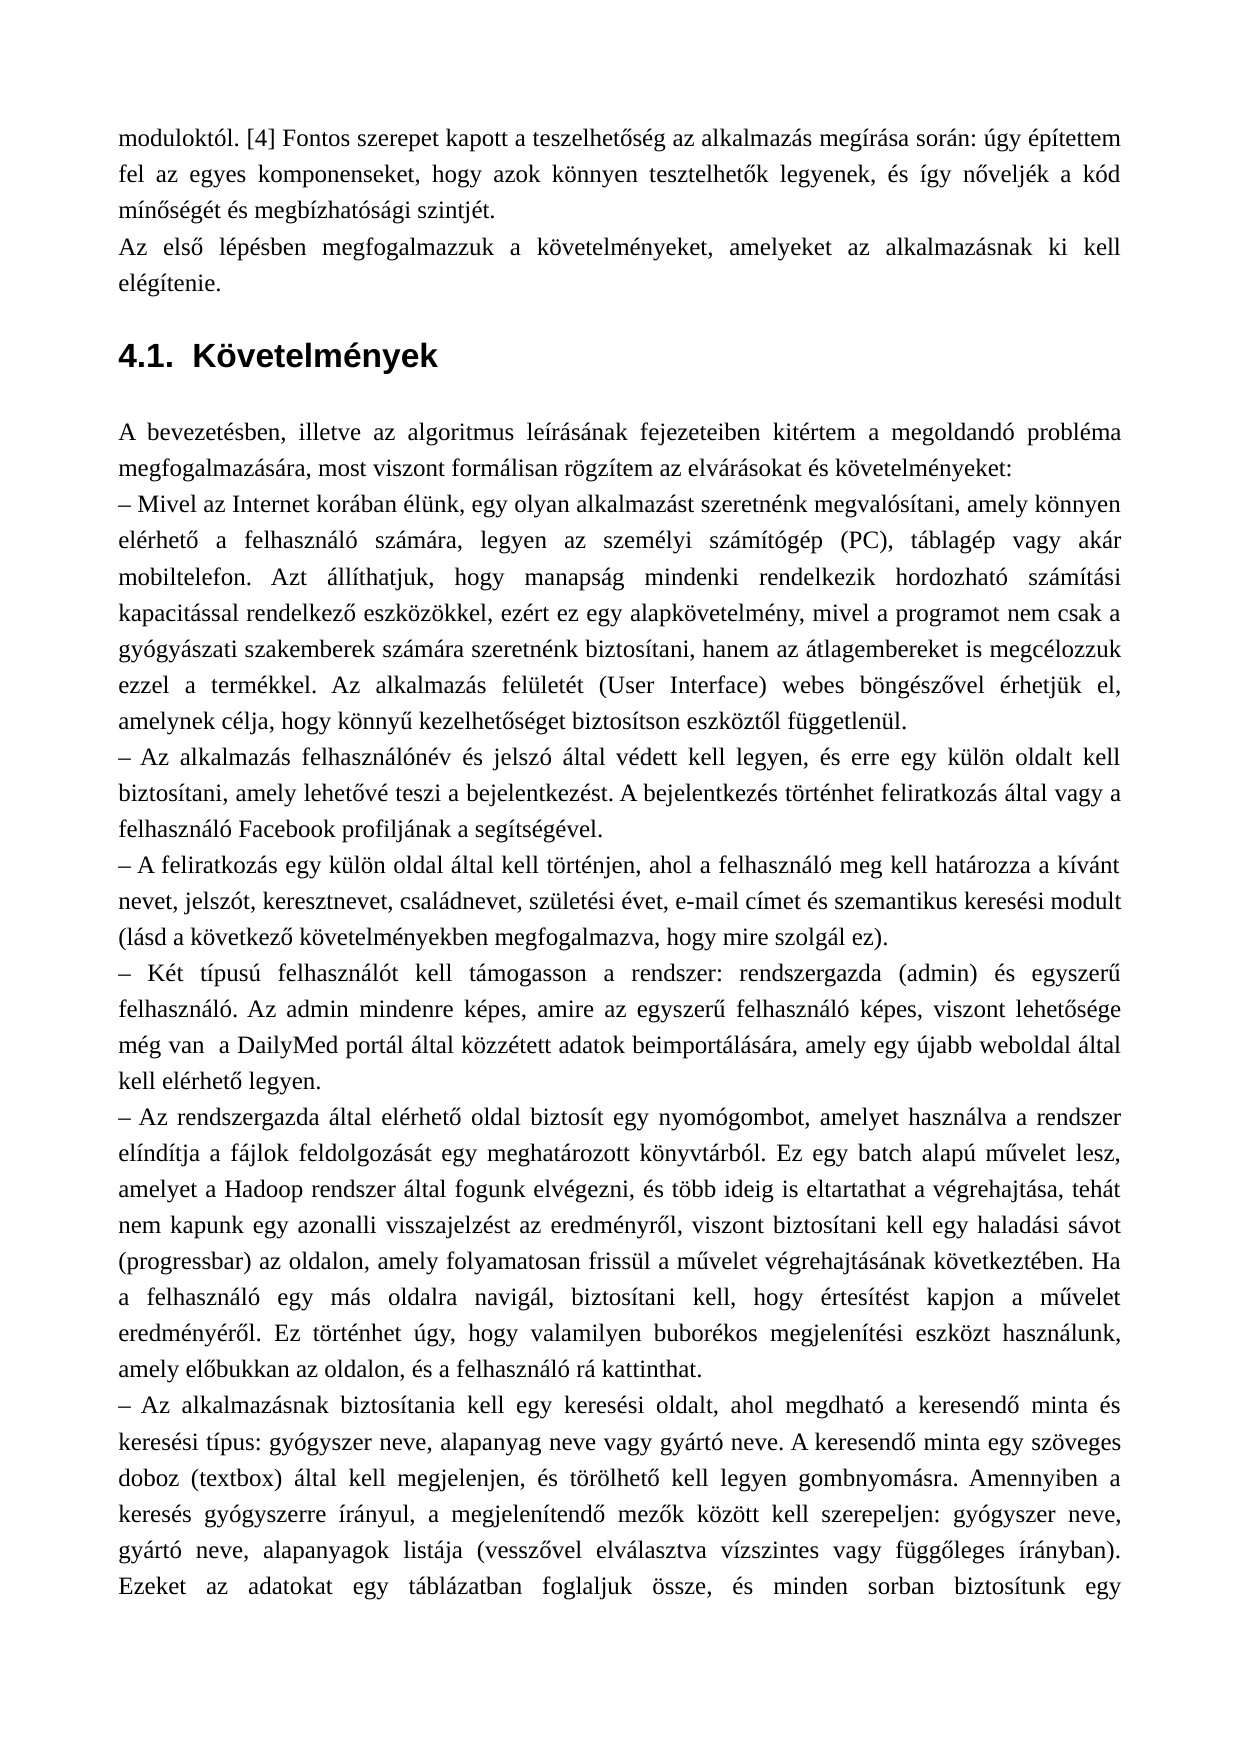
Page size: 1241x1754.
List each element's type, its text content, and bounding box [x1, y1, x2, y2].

text Az első lépésben megfogalmazzuk a követelményeket, amelyeket az alkalmazásnak ki kell elégítenie. [118, 226, 1122, 298]
text moduloktól. [4] Fontos szerepet kapott a teszelhetőség az alkalmazás megírása során: úgy építettem fel az egyes komponenseket, hogy azok könnyen tesztelhetők legyenek, és így nőveljék a kód mínőségét és megbízhatósági szintjét. [118, 118, 1122, 226]
text – Mivel az Internet korában élünk, egy olyan alkalmazást szeretnénk megvalósítani, amely könnyen elérhető a felhasználó számára, legyen az személyi számítógép (PC), táblagép vagy akár mobiltelefon. Azt állíthatjuk, hogy manapság mindenki rendelkezik hordozható számítási kapacitással rendelkező eszközökkel, ezért ez egy alapkövetelmény, mivel a programot nem csak a gyógyászati szakemberek számára szeretnénk biztosítani, hanem az átlagembereket is megcélozzuk ezzel a termékkel. Az alkalmazás felületét (User Interface) webes böngészővel érhetjük el, amelynek célja, hogy könnyű kezelhetőséget biztosítson eszköztől függetlenül. [118, 484, 1122, 736]
subtitle Követelmények [118, 336, 1122, 374]
text – A feliratkozás egy külön oldal által kell történjen, ahol a felhasználó meg kell határozza a kívánt nevet, jelszót, keresztnevet, családnevet, születési évet, e-mail címet és szemantikus keresési modult (lásd a következő követelményekben megfogalmazva, hogy mire szolgál ez). [118, 844, 1122, 953]
text – Az alkalmazásnak biztosítania kell egy keresési oldalt, ahol megdható a keresendő minta és keresési típus: gyógyszer neve, alapanyag neve vagy gyártó neve. A keresendő minta egy szöveges doboz (textbox) által kell megjelenjen, és törölhető kell legyen gombnyomásra. Amennyiben a keresés gyógyszerre írányul, a megjelenítendő mezők között kell szerepeljen: gyógyszer neve, gyártó neve, alapanyagok listája (vesszővel elválasztva vízszintes vagy függőleges írányban). Ezeket az adatokat egy táblázatban foglaljuk össze, és minden sorban biztosítunk egy [118, 1385, 1122, 1601]
text A bevezetésben, illetve az algoritmus leírásának fejezeteiben kitértem a megoldandó probléma megfogalmazására, most viszont formálisan rögzítem az elvárásokat és követelményeket: [118, 412, 1122, 484]
text – Az rendszergazda által elérhető oldal biztosít egy nyomógombot, amelyet használva a rendszer elíndítja a fájlok feldolgozását egy meghatározott könyvtárból. Ez egy batch alapú művelet lesz, amelyet a Hadoop rendszer által fogunk elvégezni, és több ideig is eltartathat a végrehajtása, tehát nem kapunk egy azonalli visszajelzést az eredményről, viszont biztosítani kell egy haladási sávot (progressbar) az oldalon, amely folyamatosan frissül a művelet végrehajtásának következtében. Ha a felhasználó egy más oldalra navigál, biztosítani kell, hogy értesítést kapjon a művelet eredményéről. Ez történhet úgy, hogy valamilyen buborékos megjelenítési eszközt használunk, amely előbukkan az oldalon, és a felhasználó rá kattinthat. [118, 1097, 1122, 1385]
text – Két típusú felhasználót kell támogasson a rendszer: rendszergazda (admin) és egyszerű felhasználó. Az admin mindenre képes, amire az egyszerű felhasználó képes, viszont lehetősége még van a DailyMed portál által közzétett adatok beimportálására, amely egy újabb weboldal által kell elérhető legyen. [118, 953, 1122, 1097]
text – Az alkalmazás felhasználónév és jelszó által védett kell legyen, és erre egy külön oldalt kell biztosítani, amely lehetővé teszi a bejelentkezést. A bejelentkezés történhet feliratkozás által vagy a felhasználó Facebook profiljának a segítségével. [118, 736, 1122, 844]
